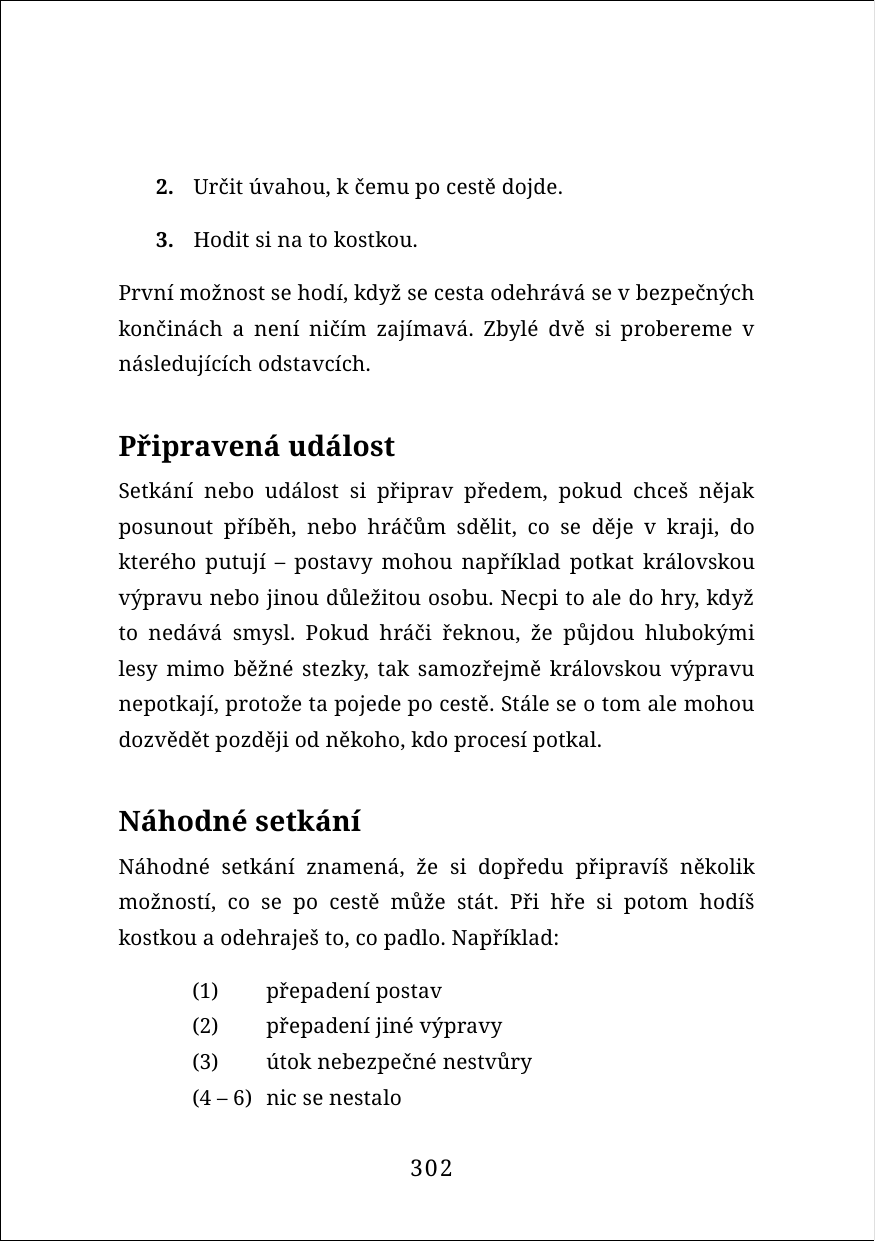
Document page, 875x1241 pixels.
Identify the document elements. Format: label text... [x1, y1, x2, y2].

text (1) přepadení postav (2) přepadení jiné výpravy (3) útok nebezpečné nestvůry (4 – 6) nic se nestalo [192, 976, 756, 1111]
subtitle Náhodné setkání [118, 802, 756, 840]
text Setkání nebo událost si připrav předem, pokud chceš nějak posunout příběh, nebo hráčům sdělit, co se děje v kraji, do kterého putují – postavy mohou například potkat královskou výpravu nebo jinou důležitou osobu. Necpi to ale do hry, když to nedává smysl. Pokud hráči řeknou, že půjdou hlubokými lesy mimo běžné stezky, tak samozřejmě královskou výpravu nepotkají, protože ta pojede po cestě. Stále se o tom ale mohou dozvědět později od někoho, kdo procesí potkal. [118, 476, 756, 753]
subtitle Připravená událost [118, 426, 756, 464]
text První možnost se hodí, když se cesta odehrává se v bezpečných končinách a není ničím zajímavá. Zbylé dvě si probereme v následujících odstavcích. [118, 278, 756, 378]
list Určit úvahou, k čemu po cestě dojde. [156, 172, 756, 200]
text Náhodné setkání znamená, že si dopředu připravíš několik možností, co se po cestě může stát. Při hře si potom hodíš kostkou a odehraješ to, co padlo. Například: [118, 852, 756, 951]
list Hodit si na to kostkou. [156, 225, 756, 253]
